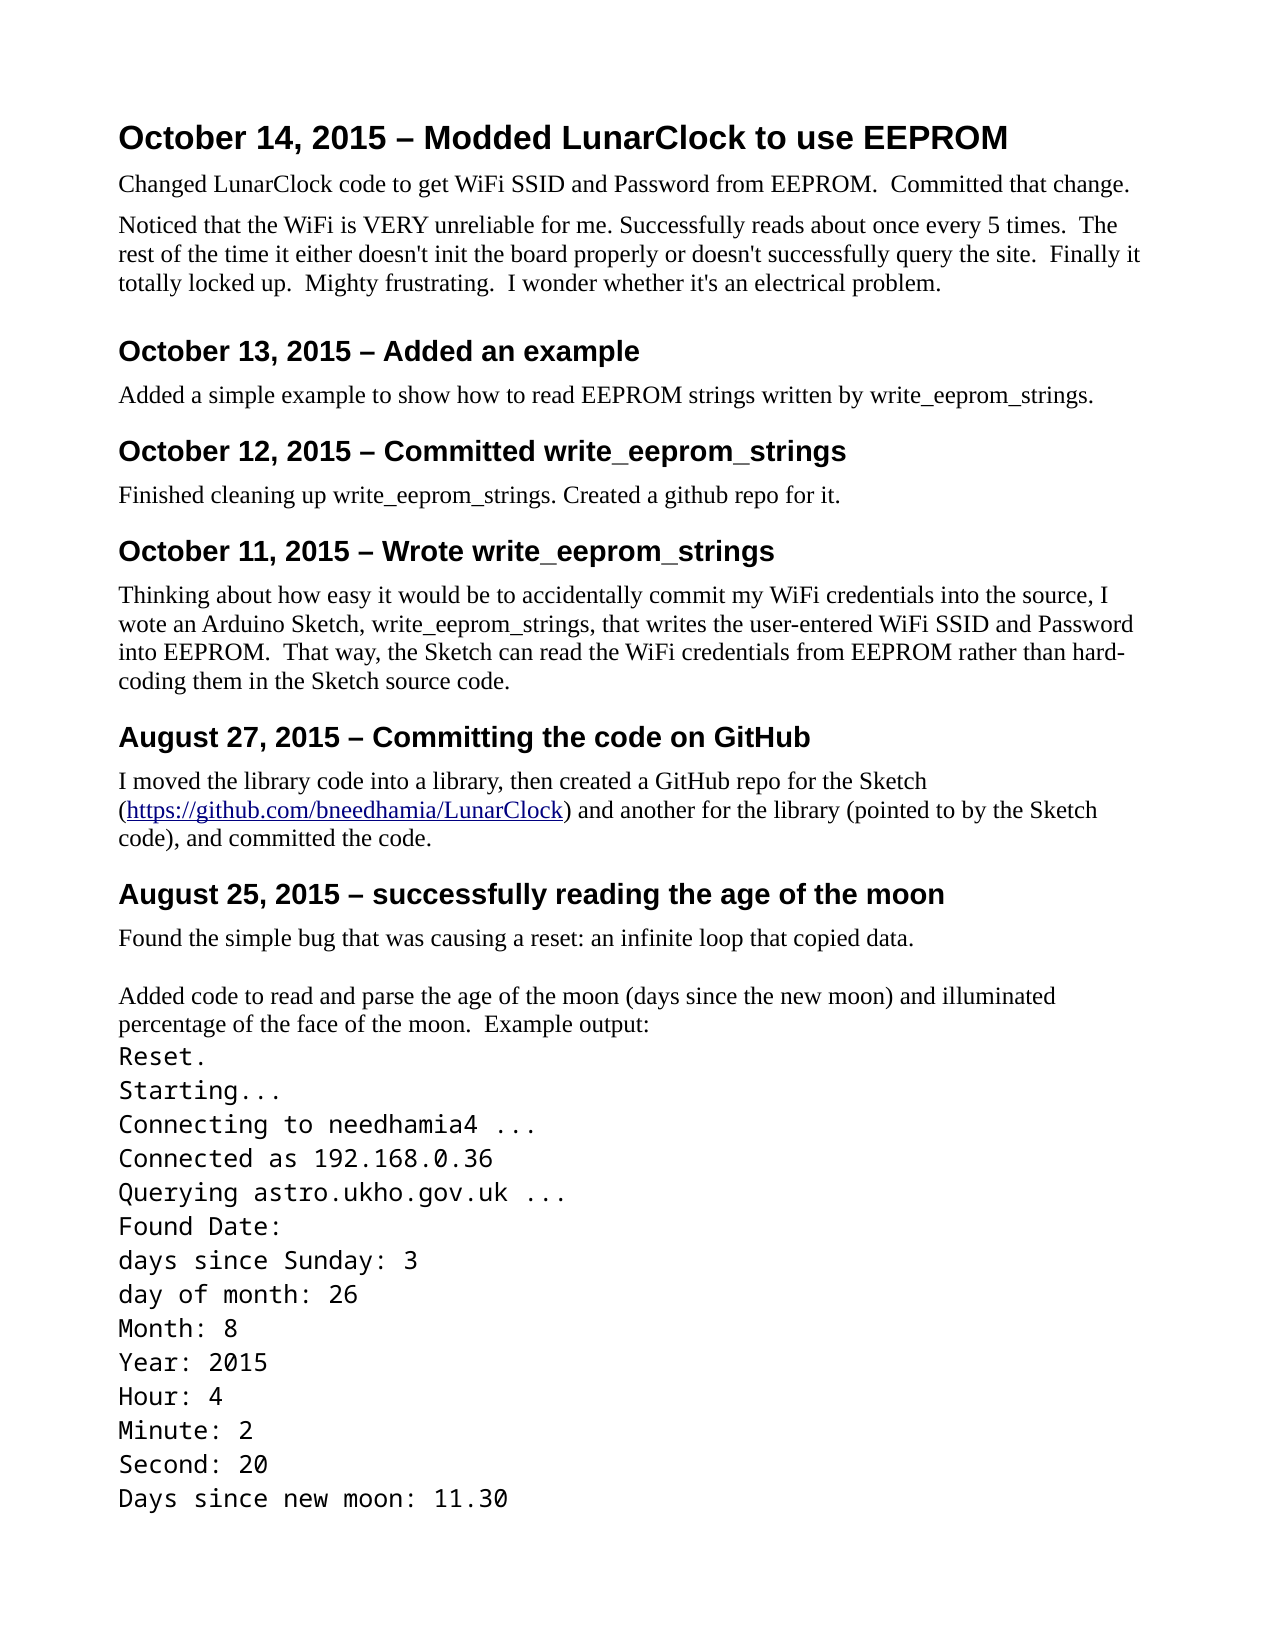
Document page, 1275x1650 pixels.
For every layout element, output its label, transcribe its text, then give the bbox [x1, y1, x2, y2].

text Finished cleaning up write_eeprom_strings. Created a github repo for it. [118, 480, 1157, 509]
text Second: 20 [118, 1447, 1157, 1481]
subtitle October 14, 2015 – Modded LunarClock to use EEPROM [118, 118, 1157, 157]
text Reset. [118, 1038, 1157, 1072]
text Starting... [118, 1072, 1157, 1106]
text Minute: 2 [118, 1413, 1157, 1447]
text Added a simple example to show how to read EEPROM strings written by write_eeprom_strings. [118, 380, 1157, 409]
text Querying astro.ukho.gov.uk ... [118, 1174, 1157, 1208]
text Hour: 4 [118, 1379, 1157, 1413]
text Noticed that the WiFi is VERY unreliable for me. Successfully reads about once every 5 times. The rest of the time it either doesn't init the board properly or doesn't successfully query the site. Finally it totally locked up. Mighty frustrating. I wonder whether it's an electrical problem. [118, 211, 1157, 297]
text days since Sunday: 3 [118, 1243, 1157, 1277]
subtitle August 25, 2015 – successfully reading the age of the moon [118, 877, 1157, 911]
text day of month: 26 [118, 1277, 1157, 1311]
text Found the simple bug that was causing a reset: an infinite loop that copied data. [118, 923, 1157, 952]
subtitle October 13, 2015 – Added an example [118, 334, 1157, 368]
text Days since new moon: 11.30 [118, 1481, 1157, 1515]
text Added code to read and parse the age of the moon (days since the new moon) and illuminated percentage of the face of the moon. Example output: [118, 981, 1157, 1038]
subtitle August 27, 2015 – Committing the code on GitHub [118, 720, 1157, 753]
text Year: 2015 [118, 1345, 1157, 1379]
subtitle October 11, 2015 – Wrote write_eeprom_strings [118, 534, 1157, 567]
text Changed LunarClock code to get WiFi SSID and Password from EEPROM. Committed that change. [118, 169, 1157, 198]
text I moved the library code into a library, then created a GitHub repo for the Sketch (https://github.com/bneedhamia/LunarClock) and another for the library (pointed to by the Sketch code), and committed the code. [118, 766, 1157, 852]
text Thinking about how easy it would be to accidentally commit my WiFi credentials into the source, I wote an Arduino Sketch, write_eeprom_strings, that writes the user-entered WiFi SSID and Password into EEPROM. That way, the Sketch can read the WiFi credentials from EEPROM rather than hard-coding them in the Sketch source code. [118, 580, 1157, 695]
text Connecting to needhamia4 ... [118, 1106, 1157, 1140]
text Found Date: [118, 1208, 1157, 1243]
text Month: 8 [118, 1311, 1157, 1345]
text Connected as 192.168.0.36 [118, 1140, 1157, 1174]
subtitle October 12, 2015 – Committed write_eeprom_strings [118, 434, 1157, 468]
